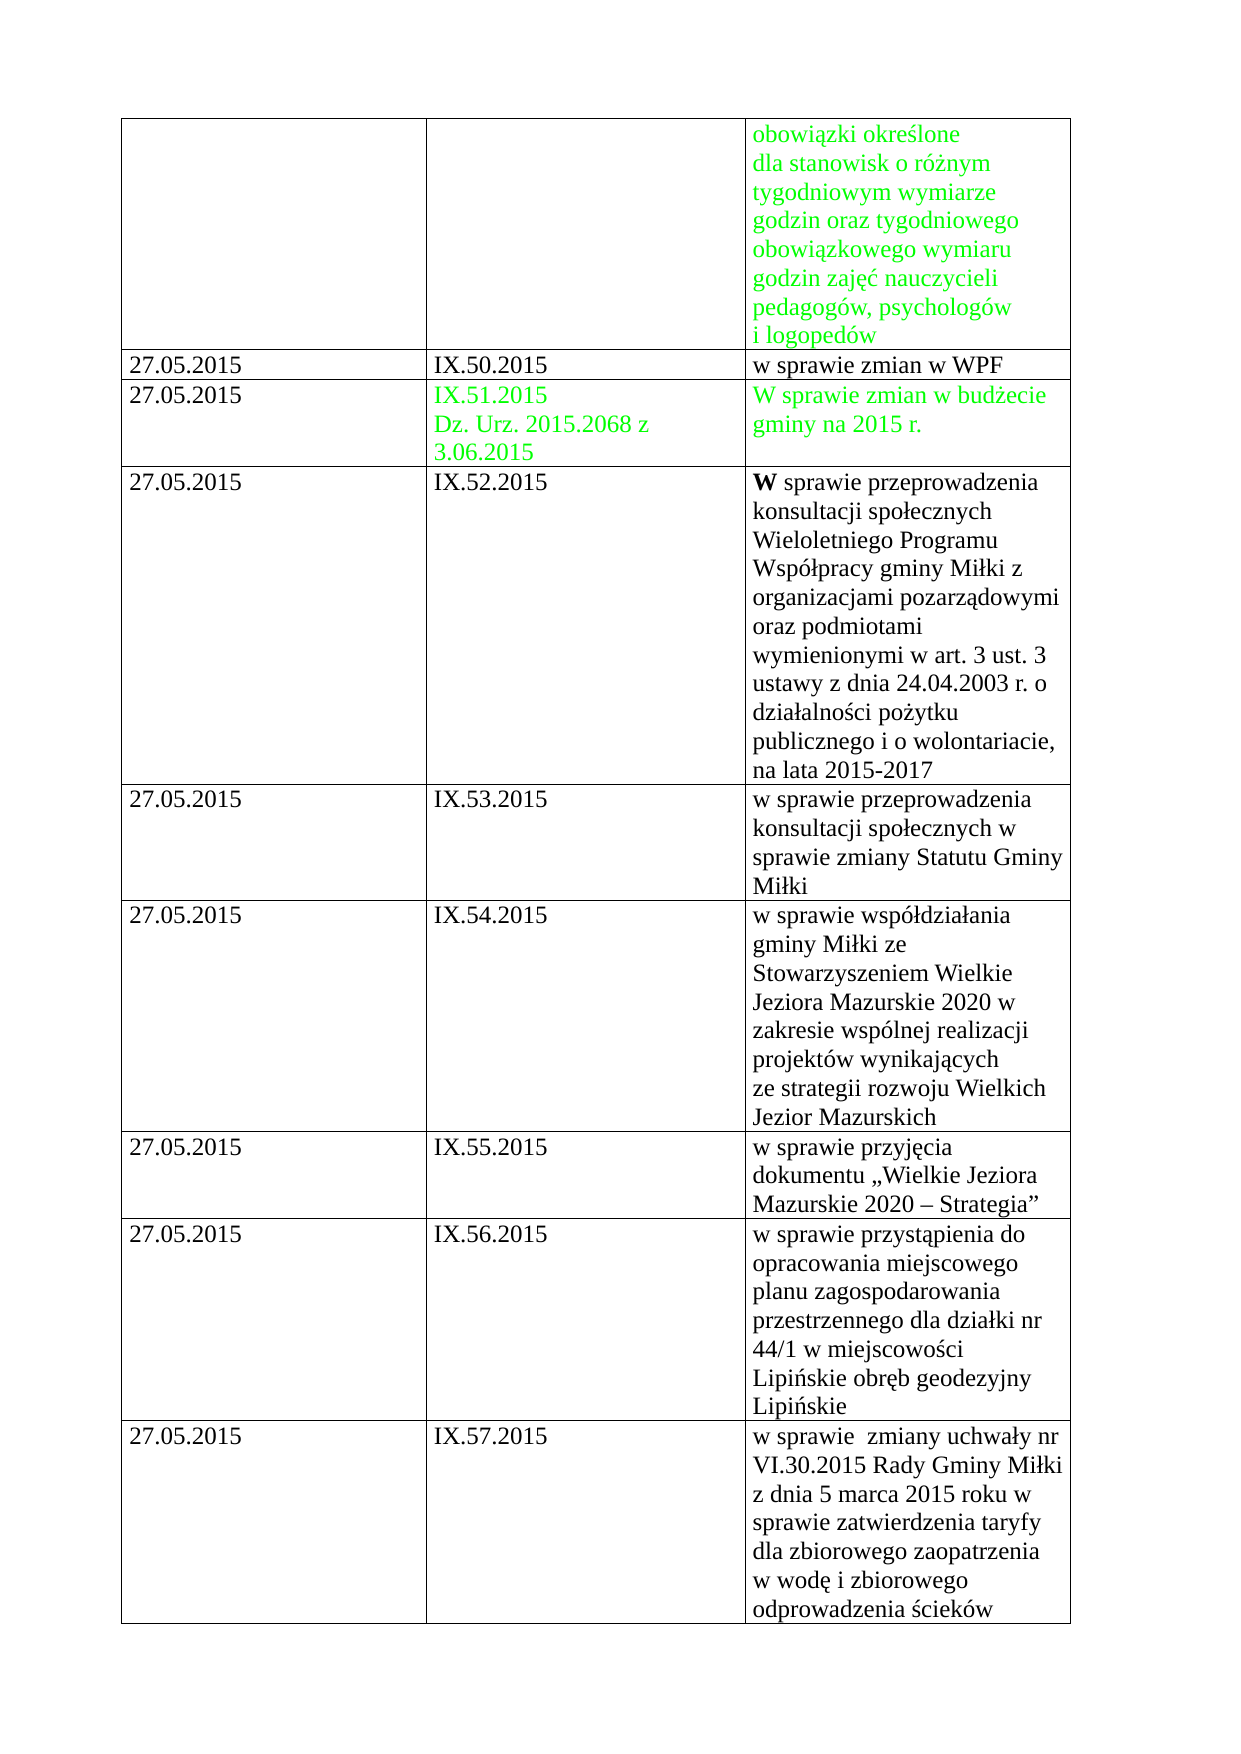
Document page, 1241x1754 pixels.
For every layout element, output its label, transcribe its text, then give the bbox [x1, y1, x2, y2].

table_cell 27.05.2015 [122, 901, 426, 1131]
table_cell w sprawie zmiany uchwały nr VI.30.2015 Rady Gminy Miłki z dnia 5 marca 2015 roku w sprawie zatwierdzenia taryfy dla zbiorowego zaopatrzenia w wodę i zbiorowego odprowadzenia ścieków [746, 1421, 1070, 1622]
table_cell IX.51.2015 Dz. Urz. 2015.2068 z 3.06.2015 [427, 380, 745, 466]
table_cell IX.56.2015 [427, 1219, 745, 1420]
table_cell IX.54.2015 [427, 901, 745, 1131]
table_cell obowiązki określone dla stanowisk o różnym tygodniowym wymiarze godzin oraz tygodniowego obowiązkowego wymiaru godzin zajęć nauczycieli pedagogów, psychologów i logopedów [746, 119, 1070, 349]
table_cell w sprawie przyjęcia dokumentu „Wielkie Jeziora Mazurskie 2020 – Strategia” [746, 1132, 1070, 1218]
table_cell 27.05.2015 [122, 1132, 426, 1218]
table_cell 27.05.2015 [122, 1219, 426, 1420]
table_cell [122, 119, 426, 349]
table_cell w sprawie przystąpienia do opracowania miejscowego planu zagospodarowania przestrzennego dla działki nr 44/1 w miejscowości Lipińskie obręb geodezyjny Lipińskie [746, 1219, 1070, 1420]
table_cell w sprawie przeprowadzenia konsultacji społecznych w sprawie zmiany Statutu Gminy Miłki [746, 785, 1070, 899]
table_cell 27.05.2015 [122, 380, 426, 466]
table_cell IX.57.2015 [427, 1421, 745, 1622]
table_cell w sprawie zmian w WPF [746, 350, 1070, 379]
table_cell IX.52.2015 [427, 467, 745, 783]
table_cell [427, 119, 745, 349]
table_cell 27.05.2015 [122, 350, 426, 379]
table_cell 27.05.2015 [122, 1421, 426, 1622]
table_cell 27.05.2015 [122, 467, 426, 783]
table_cell w sprawie współdziałania gminy Miłki ze Stowarzyszeniem Wielkie Jeziora Mazurskie 2020 w zakresie wspólnej realizacji projektów wynikających ze strategii rozwoju Wielkich Jezior Mazurskich [746, 901, 1070, 1131]
table_cell W sprawie przeprowadzenia konsultacji społecznych Wieloletniego Programu Współpracy gminy Miłki z organizacjami pozarządowymi oraz podmiotami wymienionymi w art. 3 ust. 3 ustawy z dnia 24.04.2003 r. o działalności pożytku publicznego i o wolontariacie, na lata 2015-2017 [746, 467, 1070, 783]
table_cell W sprawie zmian w budżecie gminy na 2015 r. [746, 380, 1070, 466]
table_cell IX.55.2015 [427, 1132, 745, 1218]
table_cell IX.53.2015 [427, 785, 745, 899]
table_cell IX.50.2015 [427, 350, 745, 379]
table_cell 27.05.2015 [122, 785, 426, 899]
